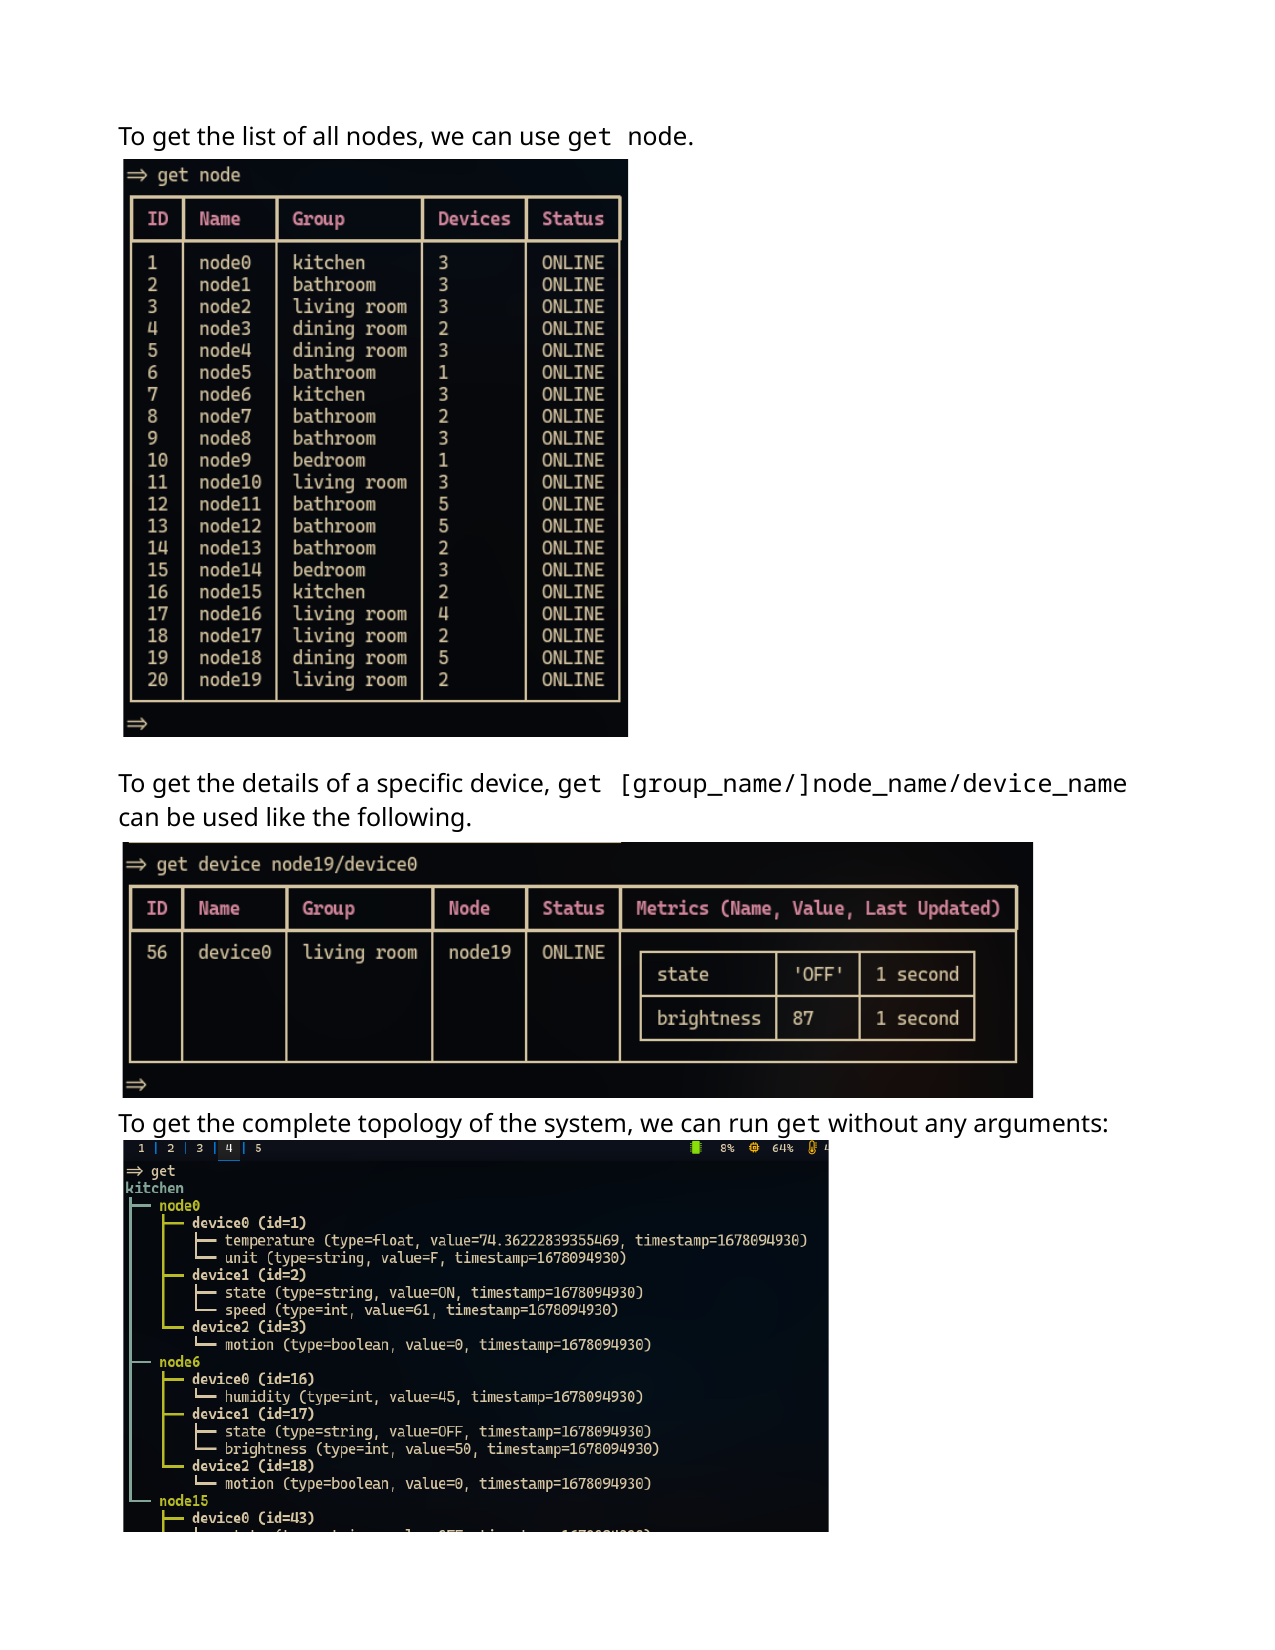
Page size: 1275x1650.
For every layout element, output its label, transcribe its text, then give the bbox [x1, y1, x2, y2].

text To get the details of a specific device, get [group_name/]node_name/device_name can be used like the following. [118, 765, 1157, 833]
text To get the complete topology of the system, we can run get without any arguments: [118, 1106, 1157, 1140]
text To get the list of all nodes, we can use get node. [118, 118, 1157, 152]
